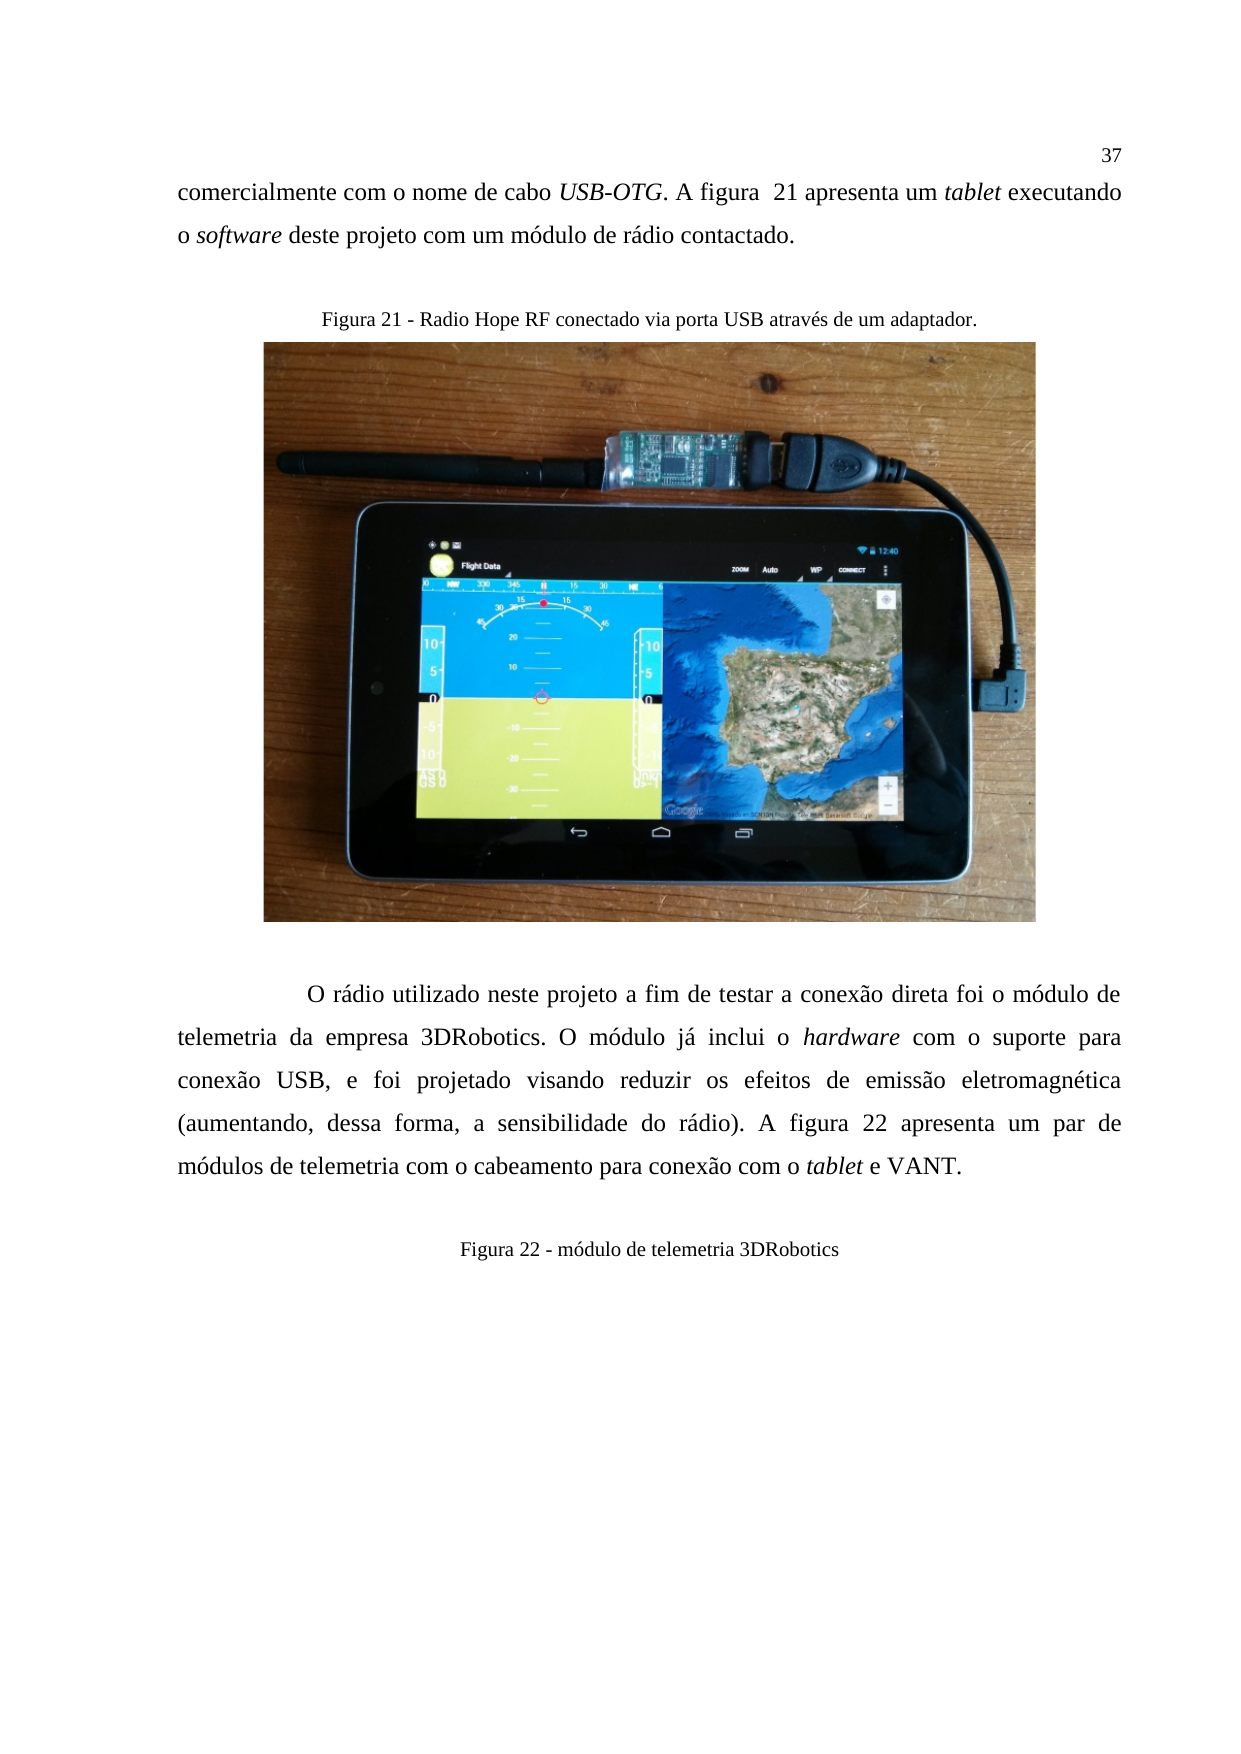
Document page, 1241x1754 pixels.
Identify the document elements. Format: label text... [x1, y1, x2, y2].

list módulo de telemetria 3DRobotics [177, 1237, 1122, 1261]
text O rádio utilizado neste projeto a fim de testar a conexão direta foi o módulo de telemetria da empresa 3DRobotics. O módulo já inclui o hardware com o suporte para conexão USB, e foi projetado visando reduzir os efeitos de emissão eletromagnética (aumentando, dessa forma, a sensibilidade do rádio). A figura 22 apresenta um par de módulos de telemetria com o cabeamento para conexão com o tablet e VANT. [177, 979, 1122, 1180]
list Radio Hope RF conectado via porta USB através de um adaptador. [177, 307, 1122, 331]
picture [263, 342, 1036, 922]
text comercialmente com o nome de cabo USB-OTG. A figura 21 apresenta um tablet executando o software deste projeto com um módulo de rádio contactado. [177, 177, 1122, 249]
